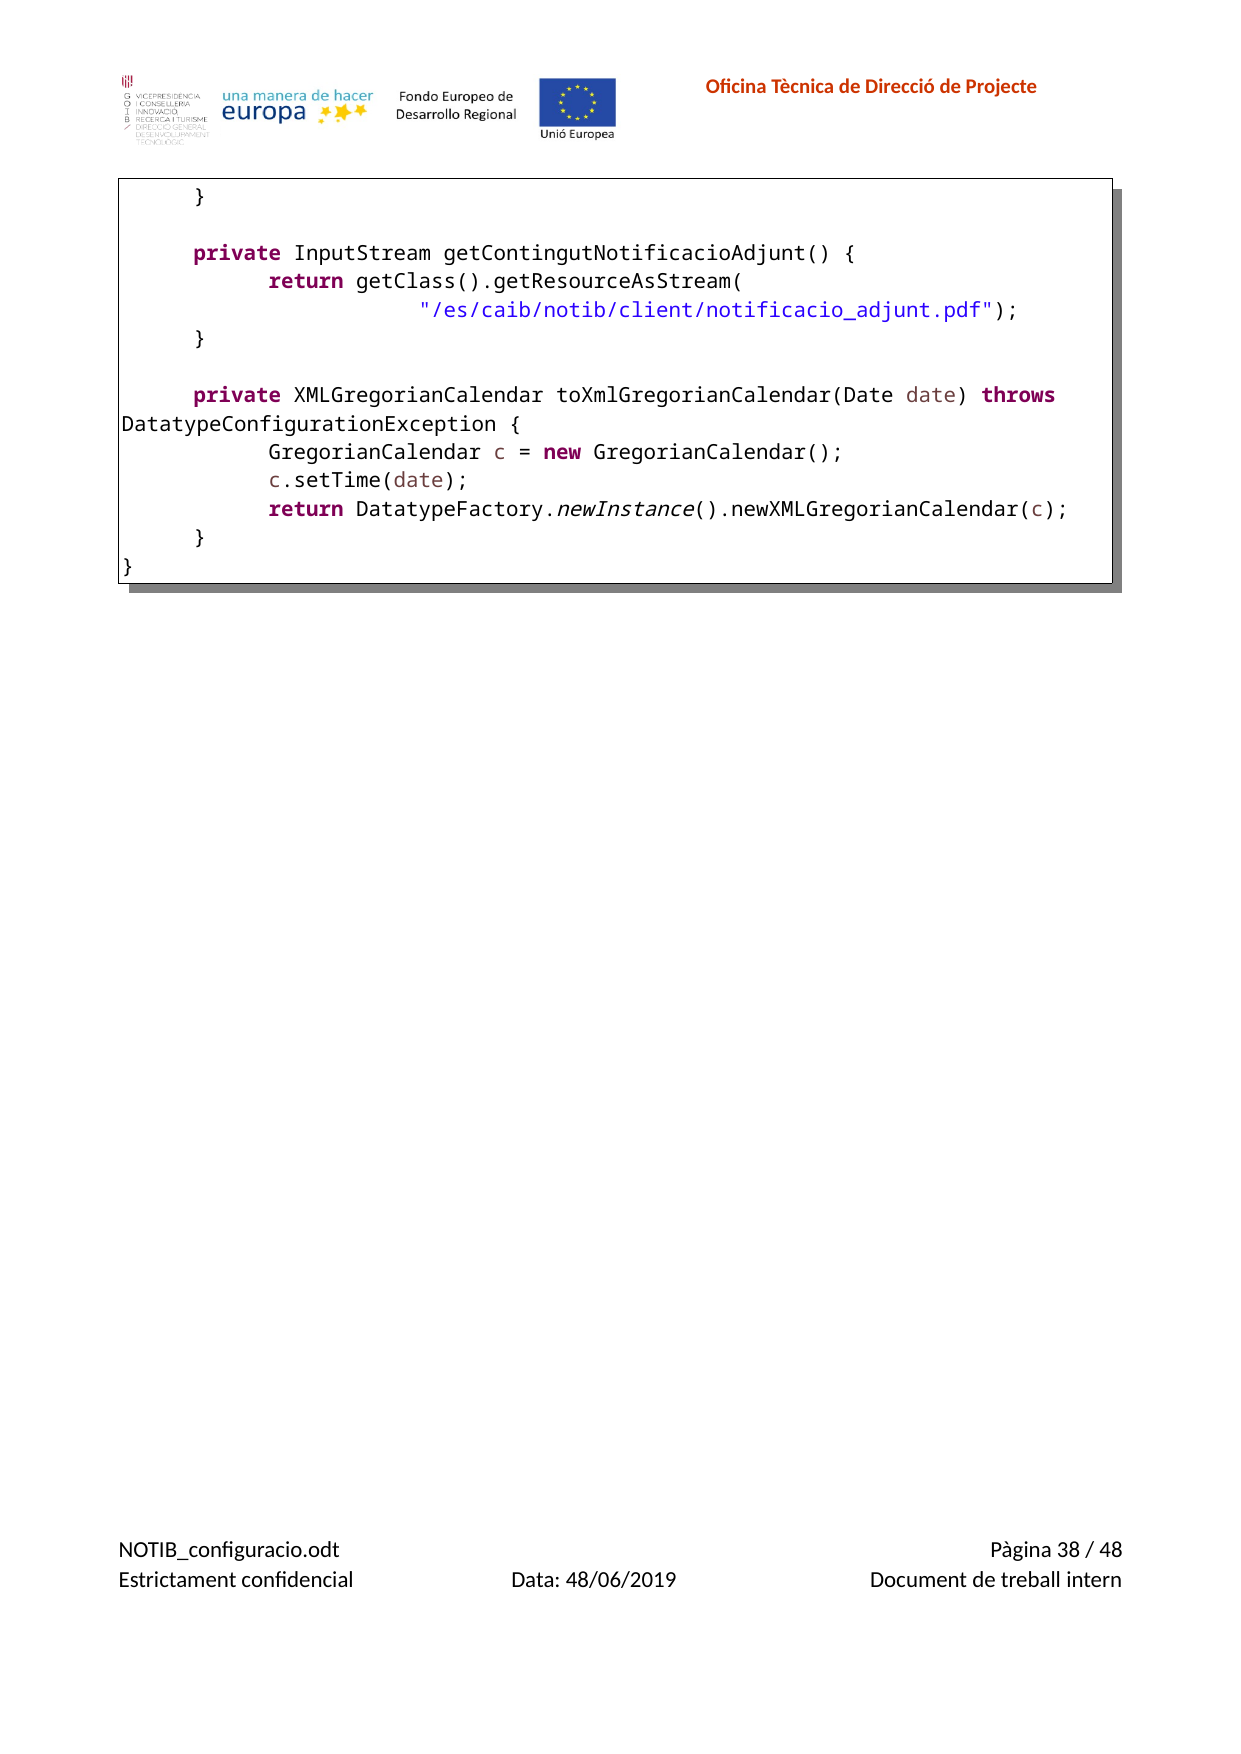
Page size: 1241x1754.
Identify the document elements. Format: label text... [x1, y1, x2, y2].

text c.setTime(date); [119, 463, 1112, 491]
text return getClass().getResourceAsStream( [119, 263, 1112, 292]
text private InputStream getContingutNotificacioAdjunt() { [119, 235, 1112, 263]
text } [119, 179, 1112, 210]
text private XMLGregorianCalendar toXmlGregorianCalendar(Date date) throws DatatypeConfigurationException { [119, 377, 1112, 434]
picture [219, 73, 621, 147]
text } [119, 548, 1112, 582]
text } [119, 320, 1112, 352]
text "/es/caib/notib/client/notificacio_adjunt.pdf"); [119, 292, 1112, 320]
text GregorianCalendar c = new GregorianCalendar(); [119, 434, 1112, 463]
text } [119, 519, 1112, 548]
text return DatatypeFactory.newInstance().newXMLGregorianCalendar(c); [119, 491, 1112, 519]
picture [118, 73, 213, 147]
